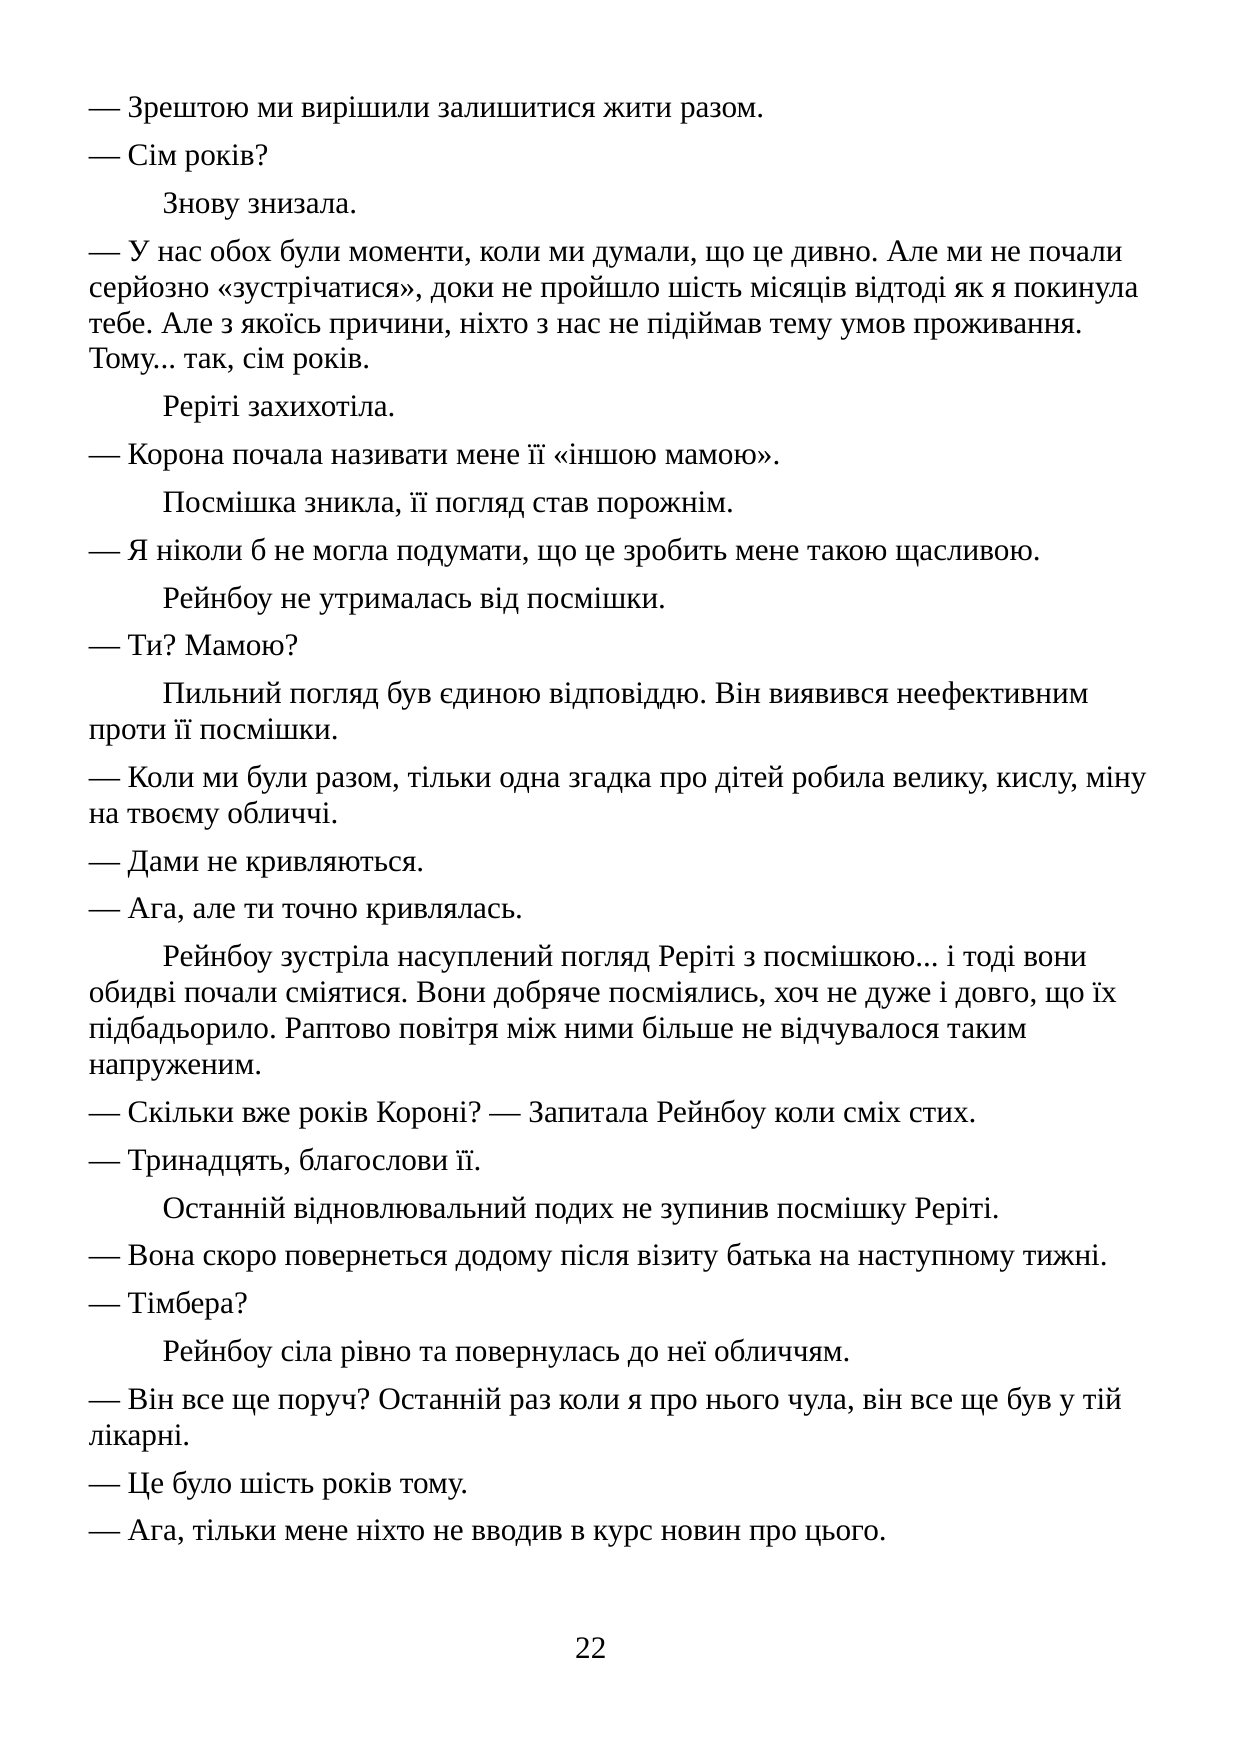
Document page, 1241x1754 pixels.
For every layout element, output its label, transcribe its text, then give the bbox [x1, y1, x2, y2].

text — Це було шість років тому. [88, 1464, 1152, 1500]
text — Корона почала називати мене її «іншою мамою». [88, 435, 1152, 471]
text — Ти? Мамою? [88, 627, 1152, 663]
text Реріті захихотіла. [88, 388, 1152, 423]
text — Скільки вже років Короні? — Запитала Рейнбоу коли сміх стих. [88, 1093, 1152, 1129]
text — Сім років? [88, 136, 1152, 172]
text — Ага, тільки мене ніхто не вводив в курс новин про цього. [88, 1512, 1152, 1548]
text — Вона скоро повернеться додому після візиту батька на наступному тижні. [88, 1237, 1152, 1273]
text — Я ніколи б не могла подумати, що це зробить мене такою щасливою. [88, 531, 1152, 567]
text — Він все ще поруч? Останній раз коли я про нього чула, він все ще був у тій лікарні. [88, 1380, 1152, 1452]
text Пильний погляд був єдиною відповіддю. Він виявився неефективним проти її посмішки. [88, 674, 1152, 746]
text — У нас обох були моменти, коли ми думали, що це дивно. Але ми не почали серйозно «зустрічатися», доки не пройшло шість місяців відтоді як я покинула тебе. Але з якоїсь причини, ніхто з нас не підіймав тему умов проживання. Тому... так, сім років. [88, 232, 1152, 376]
text — Коли ми були разом, тільки одна згадка про дітей робила велику, кислу, міну на твоєму обличчі. [88, 758, 1152, 830]
text — Тімбера? [88, 1284, 1152, 1320]
text Рейнбоу сіла рівно та повернулась до неї обличчям. [88, 1332, 1152, 1368]
text Рейнбоу не утрималась від посмішки. [88, 579, 1152, 615]
text Рейнбоу зустріла насуплений погляд Реріті з посмішкою... і тоді вони обидві почали сміятися. Вони добряче посміялись, хоч не дуже і довго, що їх підбадьорило. Раптово повітря між ними більше не відчувалося таким напруженим. [88, 938, 1152, 1081]
text — Зрештою ми вирішили залишитися жити разом. [88, 88, 1152, 124]
text Знову знизала. [88, 184, 1152, 220]
text — Ага, але ти точно кривлялась. [88, 890, 1152, 926]
text Посмішка зникла, її погляд став порожнім. [88, 483, 1152, 519]
text — Тринадцять, благослови її. [88, 1141, 1152, 1177]
text — Дами не кривляються. [88, 842, 1152, 878]
text Останній відновлювальний подих не зупинив посмішку Реріті. [88, 1189, 1152, 1225]
